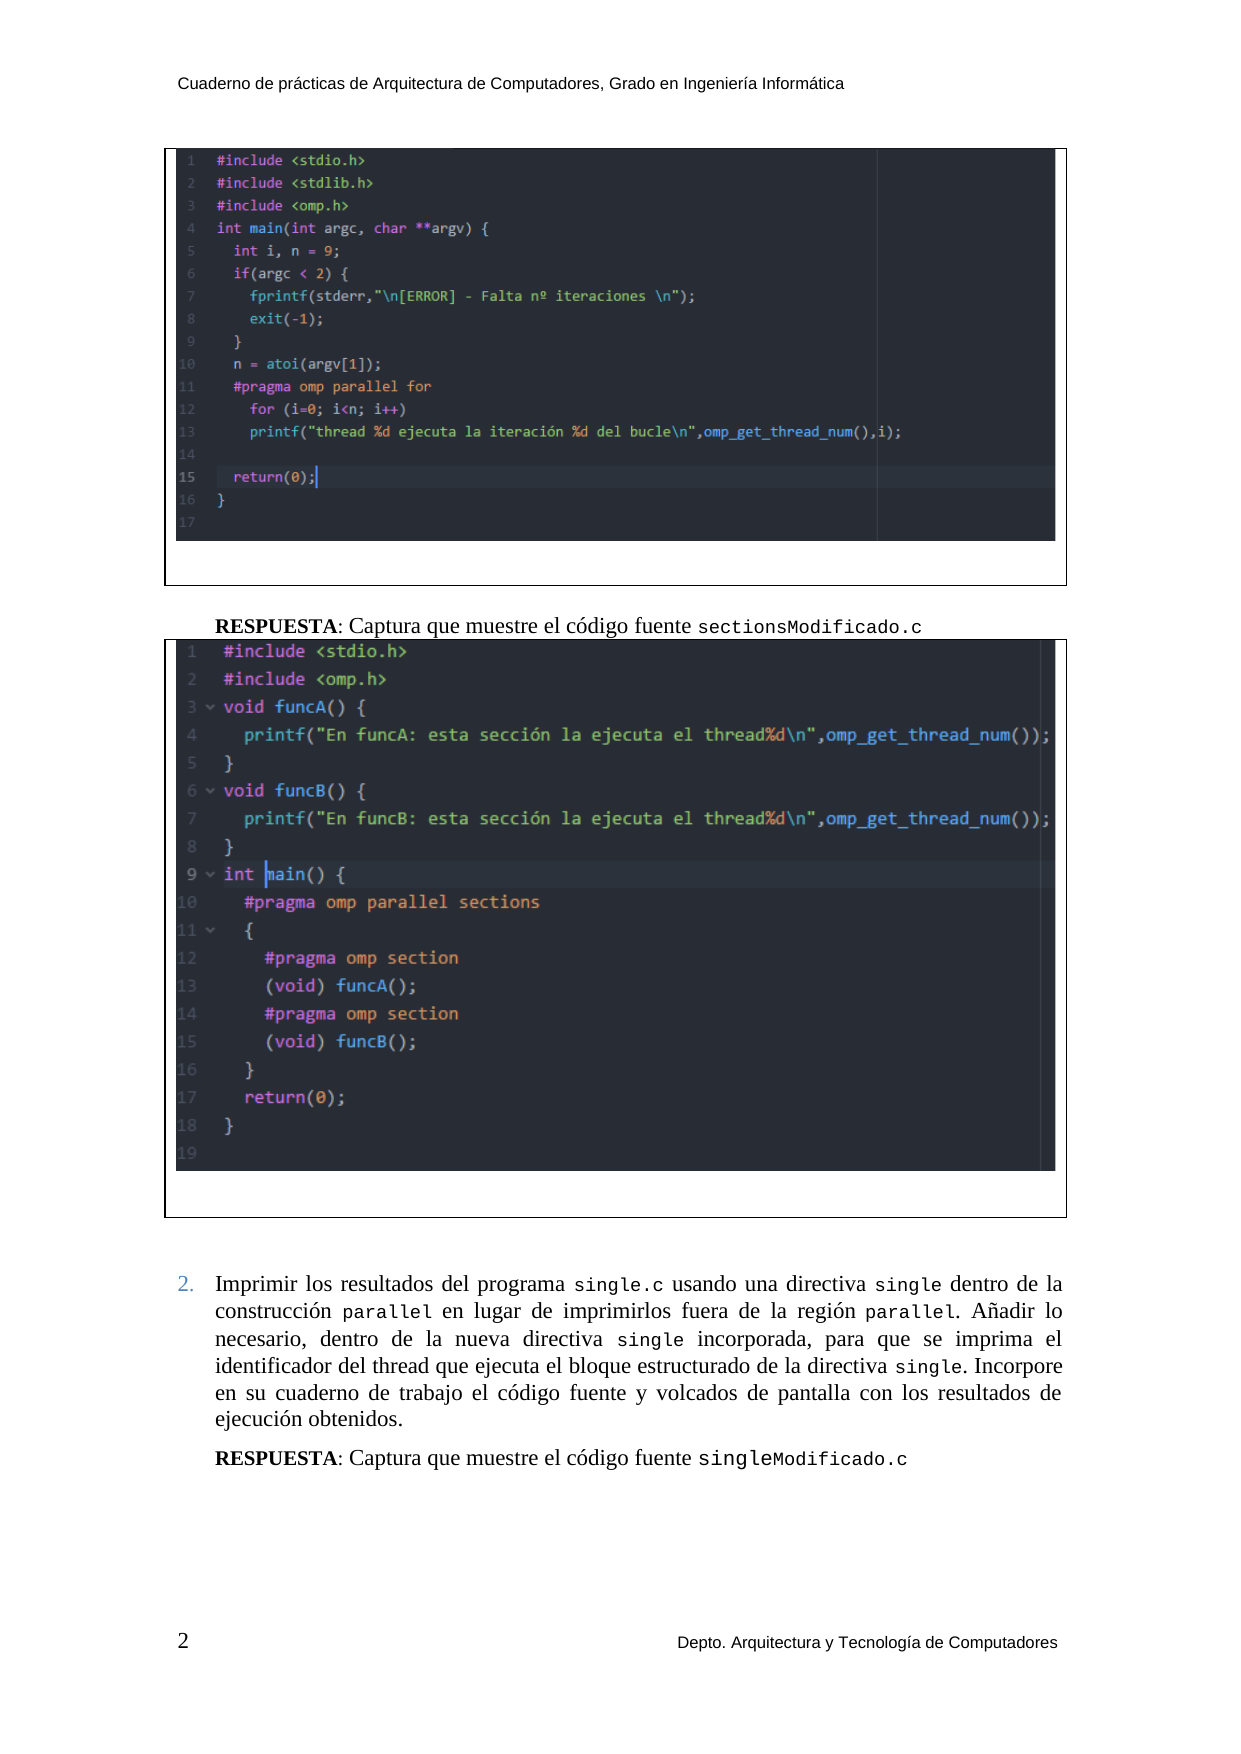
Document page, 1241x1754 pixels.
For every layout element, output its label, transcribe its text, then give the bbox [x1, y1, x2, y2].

picture [176, 640, 1056, 1171]
table_header [166, 640, 1066, 1217]
text RESPUESTA: Captura que muestre el código fuente singleModificado.c [215, 1444, 1063, 1471]
table_header [166, 149, 1066, 585]
list Imprimir los resultados del programa single.c usando una directiva single dentro de la construcción parallel en lugar de imprimirlos fuera de la región parallel. Añadir lo necesario, dentro de la nueva directiva single incorporada, para que se imprima el identificador del thread que ejecuta el bloque estructurado de la directiva single. Incorpore en su cuaderno de trabajo el código fuente y volcados de pantalla con los resultados de ejecución obtenidos. [177, 1270, 1063, 1431]
text RESPUESTA: Captura que muestre el código fuente sectionsModificado.c [215, 612, 1063, 639]
picture [176, 148, 1056, 541]
